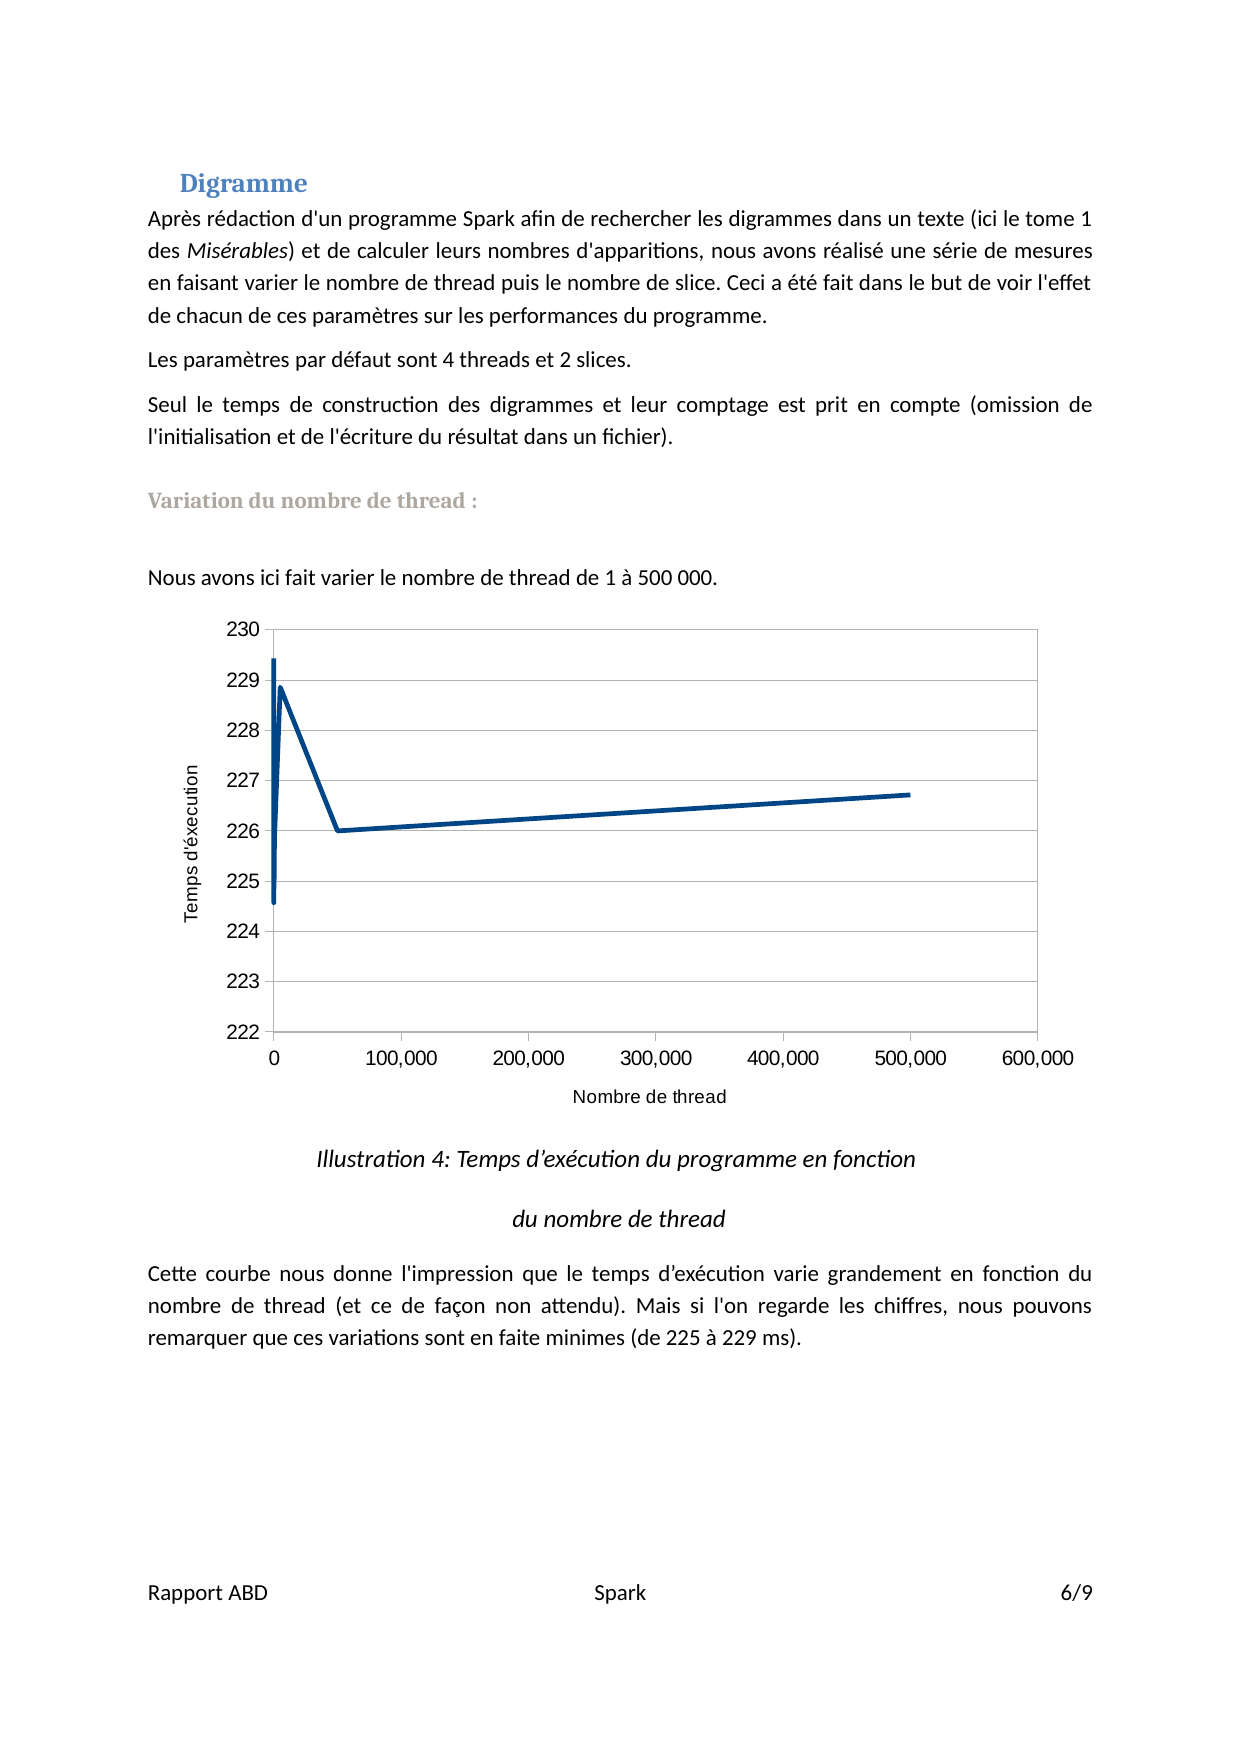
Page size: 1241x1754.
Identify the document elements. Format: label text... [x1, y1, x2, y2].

text Seul le temps de construction des digrammes et leur comptage est prit en compte (omission de l'initialisation et de l'écriture du résultat dans un fichier). [148, 390, 1093, 450]
text [148, 1174, 1093, 1203]
subtitle Variation du nombre de thread : [148, 488, 1093, 514]
text du nombre de thread [148, 1203, 1093, 1234]
text Les paramètres par défaut sont 4 threads et 2 slices. [148, 345, 1093, 373]
text Cette courbe nous donne l'impression que le temps d’exécution varie grandement en fonction du nombre de thread (et ce de façon non attendu). Mais si l'on regarde les chiffres, nous pouvons remarquer que ces variations sont en faite minimes (de 225 à 229 ms). [148, 1234, 1093, 1351]
subtitle Digramme [179, 168, 1093, 199]
text Nous avons ici fait varier le nombre de thread de 1 à 500 000. [148, 563, 1093, 591]
text Illustration 4: Temps d’exécution du programme en fonction [148, 1139, 1093, 1174]
text Après rédaction d'un programme Spark afin de rechercher les digrammes dans un texte (ici le tome 1 des Misérables) et de calculer leurs nombres d'apparitions, nous avons réalisé une série de mesures en faisant varier le nombre de thread puis le nombre de slice. Ceci a été fait dans le but de voir l'effet de chacun de ces paramètres sur les performances du programme. [148, 204, 1093, 329]
